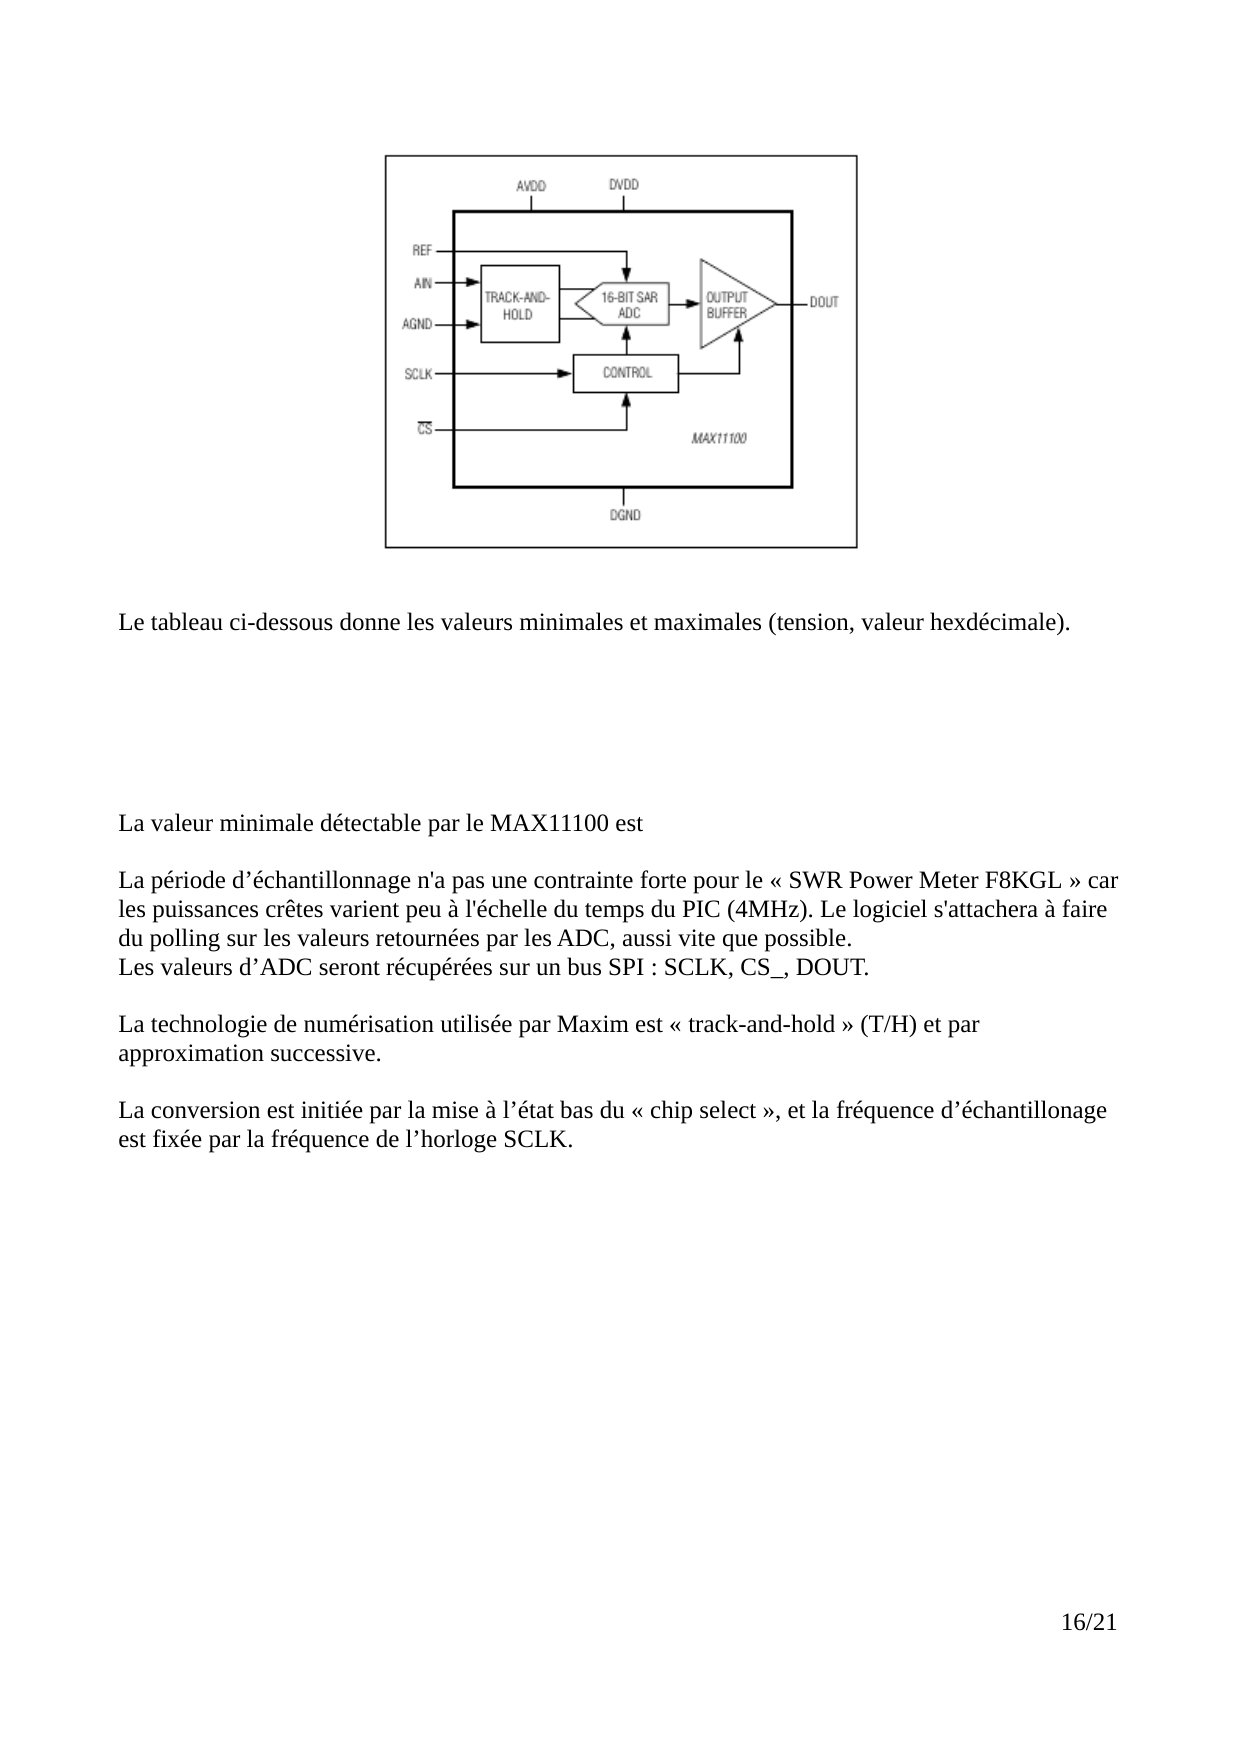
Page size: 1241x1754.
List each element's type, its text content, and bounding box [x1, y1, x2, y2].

text La technologie de numérisation utilisée par Maxim est « track-and-hold » (T/H) et par approximation successive. [118, 1009, 1122, 1067]
text Le tableau ci-dessous donne les valeurs minimales et maximales (tension, valeur hexdécimale). [118, 607, 1122, 636]
text La conversion est initiée par la mise à l’état bas du « chip select », et la fréquence d’échantillonage est fixée par la fréquence de l’horloge SCLK. [118, 1096, 1122, 1153]
picture [368, 146, 872, 569]
text La période d’échantillonnage n'a pas une contrainte forte pour le « SWR Power Meter F8KGL » car les puissances crêtes varient peu à l'échelle du temps du PIC (4MHz). Le logiciel s'attachera à faire du polling sur les valeurs retournées par les ADC, aussi vite que possible. [118, 866, 1122, 952]
text La valeur minimale détectable par le MAX11100 est [118, 808, 1122, 837]
text Les valeurs d’ADC seront récupérées sur un bus SPI : SCLK, CS_, DOUT. [118, 952, 1122, 981]
